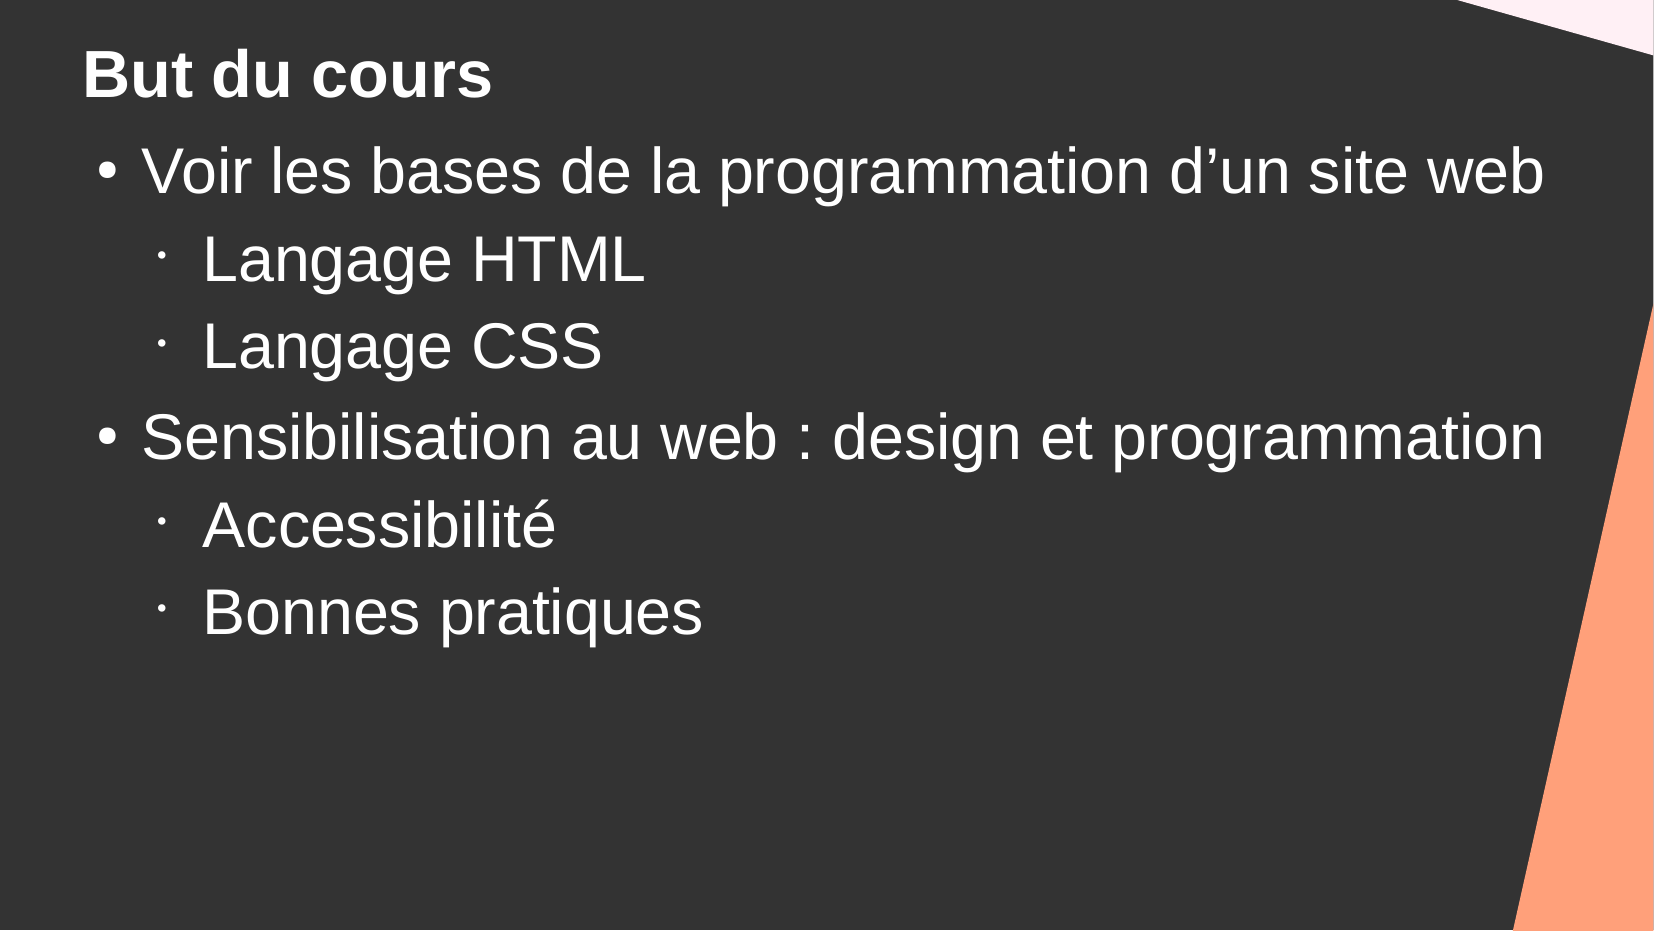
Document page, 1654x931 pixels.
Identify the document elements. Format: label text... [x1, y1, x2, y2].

list Voir les bases de la programmation d’un site web Langage HTML Langage CSS Sensibilisation au web : design et programmation Accessibilité Bonnes pratiques [80, 135, 1560, 762]
text_box [1457, 0, 1654, 56]
title But du cours [82, 37, 1571, 122]
text_box [1512, 301, 1654, 931]
